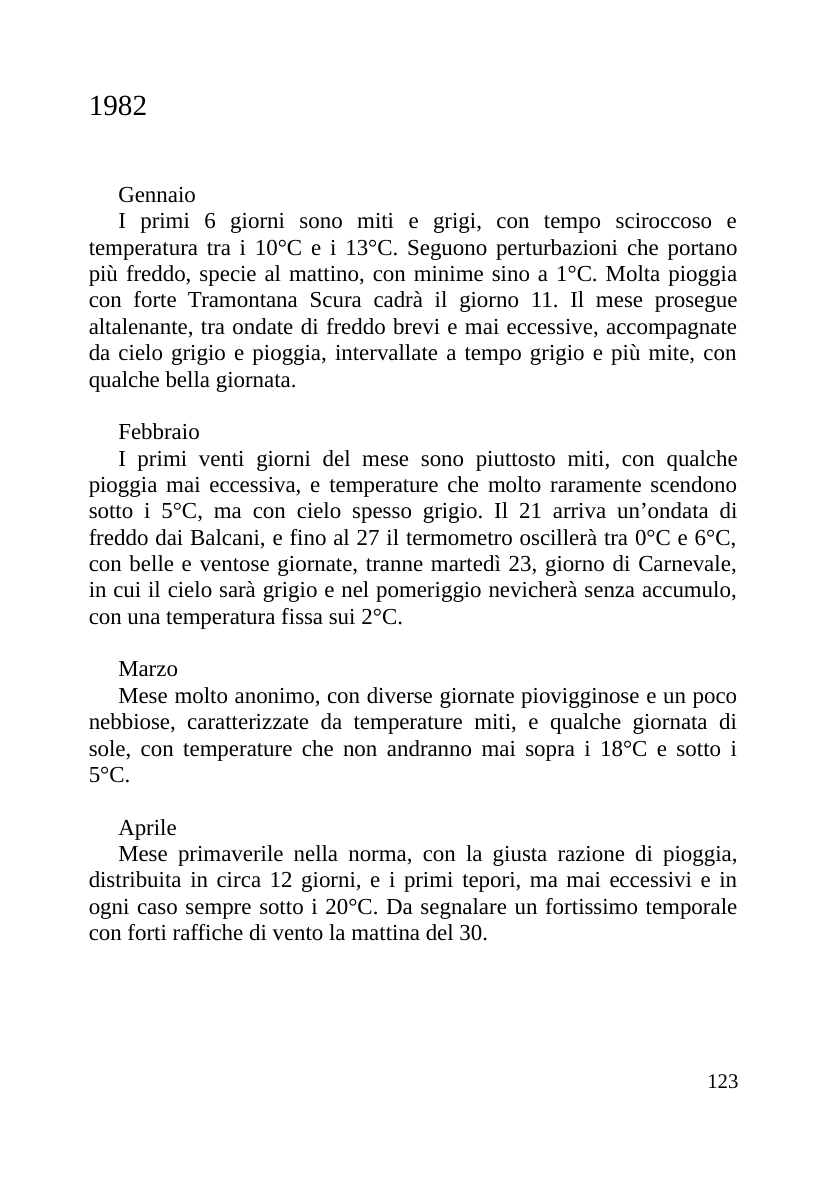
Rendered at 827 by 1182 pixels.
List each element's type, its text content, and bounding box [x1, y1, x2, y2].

text I primi venti giorni del mese sono piuttosto miti, con qualche pioggia mai eccessiva, e temperature che molto raramente scendono sotto i 5°C, ma con cielo spesso grigio. Il 21 arriva un’ondata di freddo dai Balcani, e fino al 27 il termometro oscillerà tra 0°C e 6°C, con belle e ventose giornate, tranne martedì 23, giorno di Carnevale, in cui il cielo sarà grigio e nel pomeriggio nevicherà senza accumulo, con una temperatura fissa sui 2°C. [88, 445, 738, 629]
subtitle 1982 [88, 88, 738, 122]
text Gennaio [88, 181, 738, 207]
text I primi 6 giorni sono miti e grigi, con tempo sciroccoso e temperatura tra i 10°C e i 13°C. Seguono perturbazioni che portano più freddo, specie al mattino, con minime sino a 1°C. Molta pioggia con forte Tramontana Scura cadrà il giorno 11. Il mese prosegue altalenante, tra ondate di freddo brevi e mai eccessive, accompagnate da cielo grigio e pioggia, intervallate a tempo grigio e più mite, con qualche bella giornata. [88, 207, 738, 392]
text Mese molto anonimo, con diverse giornate piovigginose e un poco nebbiose, caratterizzate da temperature miti, e qualche giornata di sole, con temperature che non andranno mai sopra i 18°C e sotto i 5°C. [88, 682, 738, 787]
text Marzo [88, 656, 738, 682]
text Febbraio [88, 418, 738, 445]
text Aprile [88, 814, 738, 840]
text Mese primaverile nella norma, con la giusta razione di pioggia, distribuita in circa 12 giorni, e i primi tepori, ma mai eccessivi e in ogni caso sempre sotto i 20°C. Da segnalare un fortissimo temporale con forti raffiche di vento la mattina del 30. [88, 840, 738, 945]
